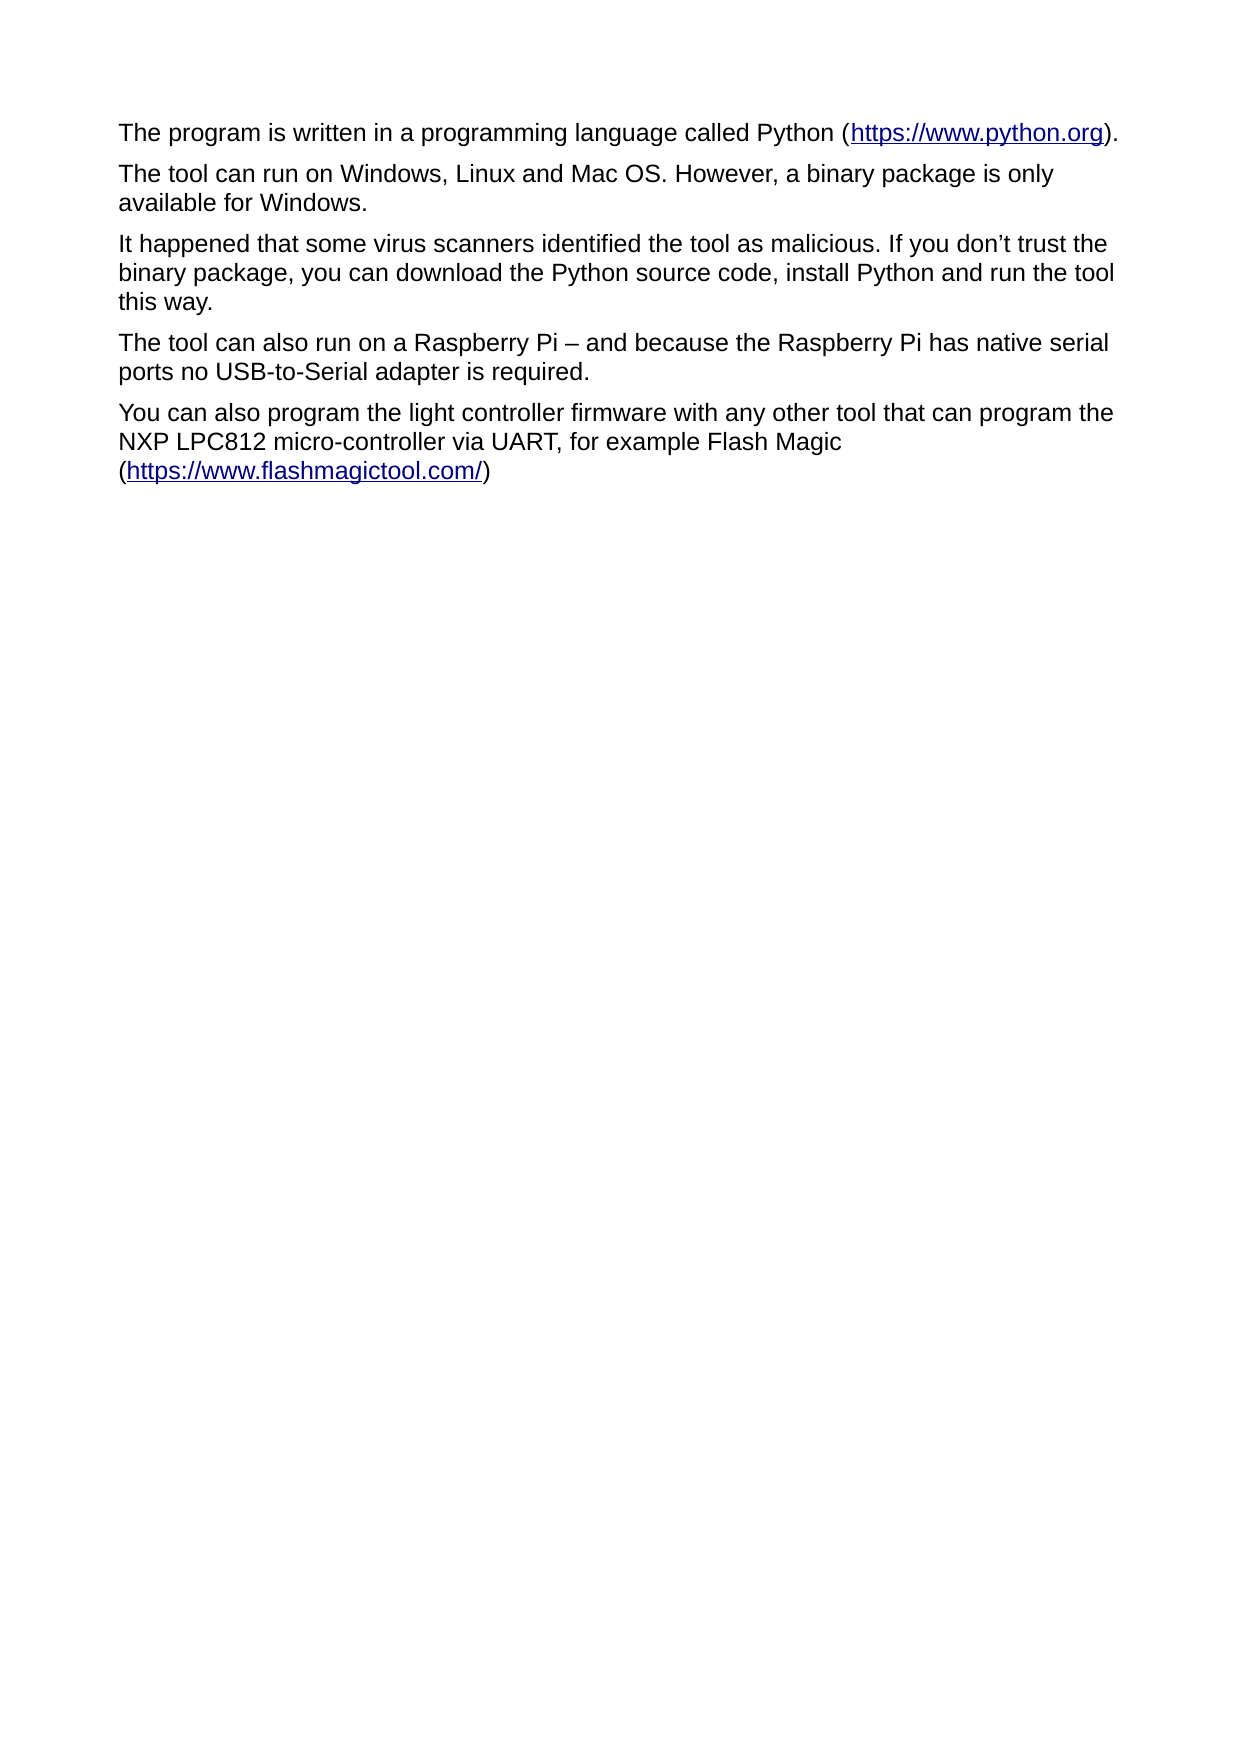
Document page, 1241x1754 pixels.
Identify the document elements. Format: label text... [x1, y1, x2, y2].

text It happened that some virus scanners identified the tool as malicious. If you don’t trust the binary package, you can download the Python source code, install Python and run the tool this way. [118, 229, 1122, 316]
text The program is written in a programming language called Python (https://www.python.org). [118, 118, 1122, 147]
text The tool can also run on a Raspberry Pi – and because the Raspberry Pi has native serial ports no USB-to-Serial adapter is required. [118, 328, 1122, 386]
text The tool can run on Windows, Linux and Mac OS. However, a binary package is only available for Windows. [118, 159, 1122, 217]
text You can also program the light controller firmware with any other tool that can program the NXP LPC812 micro-controller via UART, for example Flash Magic (https://www.flashmagictool.com/) [118, 398, 1122, 484]
